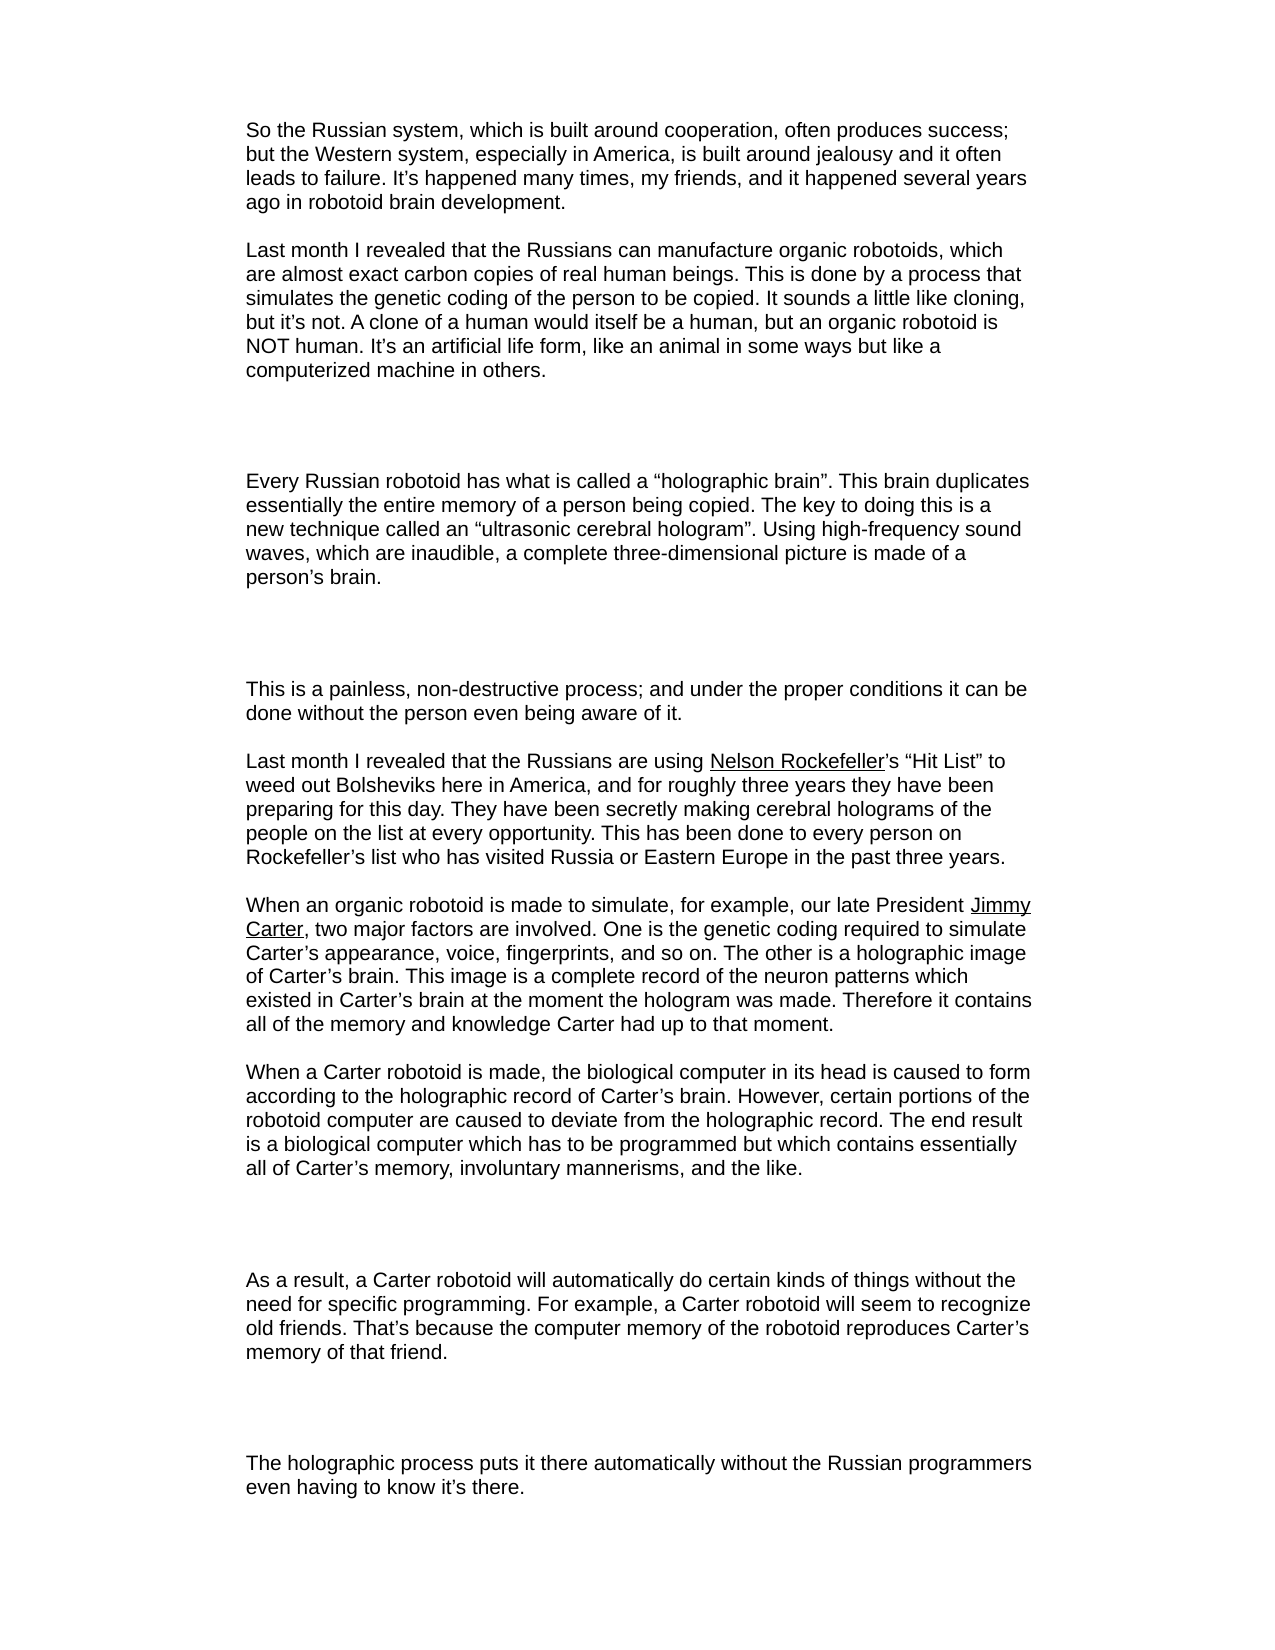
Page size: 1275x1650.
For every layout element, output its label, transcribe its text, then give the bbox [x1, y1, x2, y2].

text The holographic process puts it there automatically without the Russian programmers even having to know it’s there. [246, 1451, 1036, 1523]
text So the Russian system, which is built around cooperation, often produces success; but the Western system, especially in America, is built around jealousy and it often leads to failure. It’s happened many times, my friends, and it happened several years ago in robotoid brain development. Last month I revealed that the Russians can manufacture organic robotoids, which are almost exact carbon copies of real human beings. This is done by a process that simulates the genetic coding of the person to be copied. It sounds a little like cloning, but it’s not. A clone of a human would itself be a human, but an organic robotoid is NOT human. It’s an artificial life form, like an animal in some ways but like a computerized machine in others. [246, 118, 1036, 382]
text Every Russian robotoid has what is called a “holographic brain”. This brain duplicates essentially the entire memory of a person being copied. The key to doing this is a new technique called an “ultrasonic cerebral hologram”. Using high-frequency sound waves, which are inaudible, a complete three-dimensional picture is made of a person’s brain. [246, 469, 1036, 589]
text As a result, a Carter robotoid will automatically do certain kinds of things without the need for specific programming. For example, a Carter robotoid will seem to recognize old friends. That’s because the computer memory of the robotoid reproduces Carter’s memory of that friend. [246, 1268, 1036, 1363]
text This is a painless, non-destructive process; and under the proper conditions it can be done without the person even being aware of it. Last month I revealed that the Russians are using Nelson Rockefeller’s “Hit List” to weed out Bolsheviks here in America, and for roughly three years they have been preparing for this day. They have been secretly making cerebral holograms of the people on the list at every opportunity. This has been done to every person on Rockefeller’s list who has visited Russia or Eastern Europe in the past three years. When an organic robotoid is made to simulate, for example, our late President Jimmy Carter, two major factors are involved. One is the genetic coding required to simulate Carter’s appearance, voice, fingerprints, and so on. The other is a holographic image of Carter’s brain. This image is a complete record of the neuron patterns which existed in Carter’s brain at the moment the hologram was made. Therefore it contains all of the memory and knowledge Carter had up to that moment. When a Carter robotoid is made, the biological computer in its head is caused to form according to the holographic record of Carter’s brain. However, certain portions of the robotoid computer are caused to deviate from the holographic record. The end result is a biological computer which has to be programmed but which contains essentially all of Carter’s memory, involuntary mannerisms, and the like. [246, 677, 1036, 1180]
